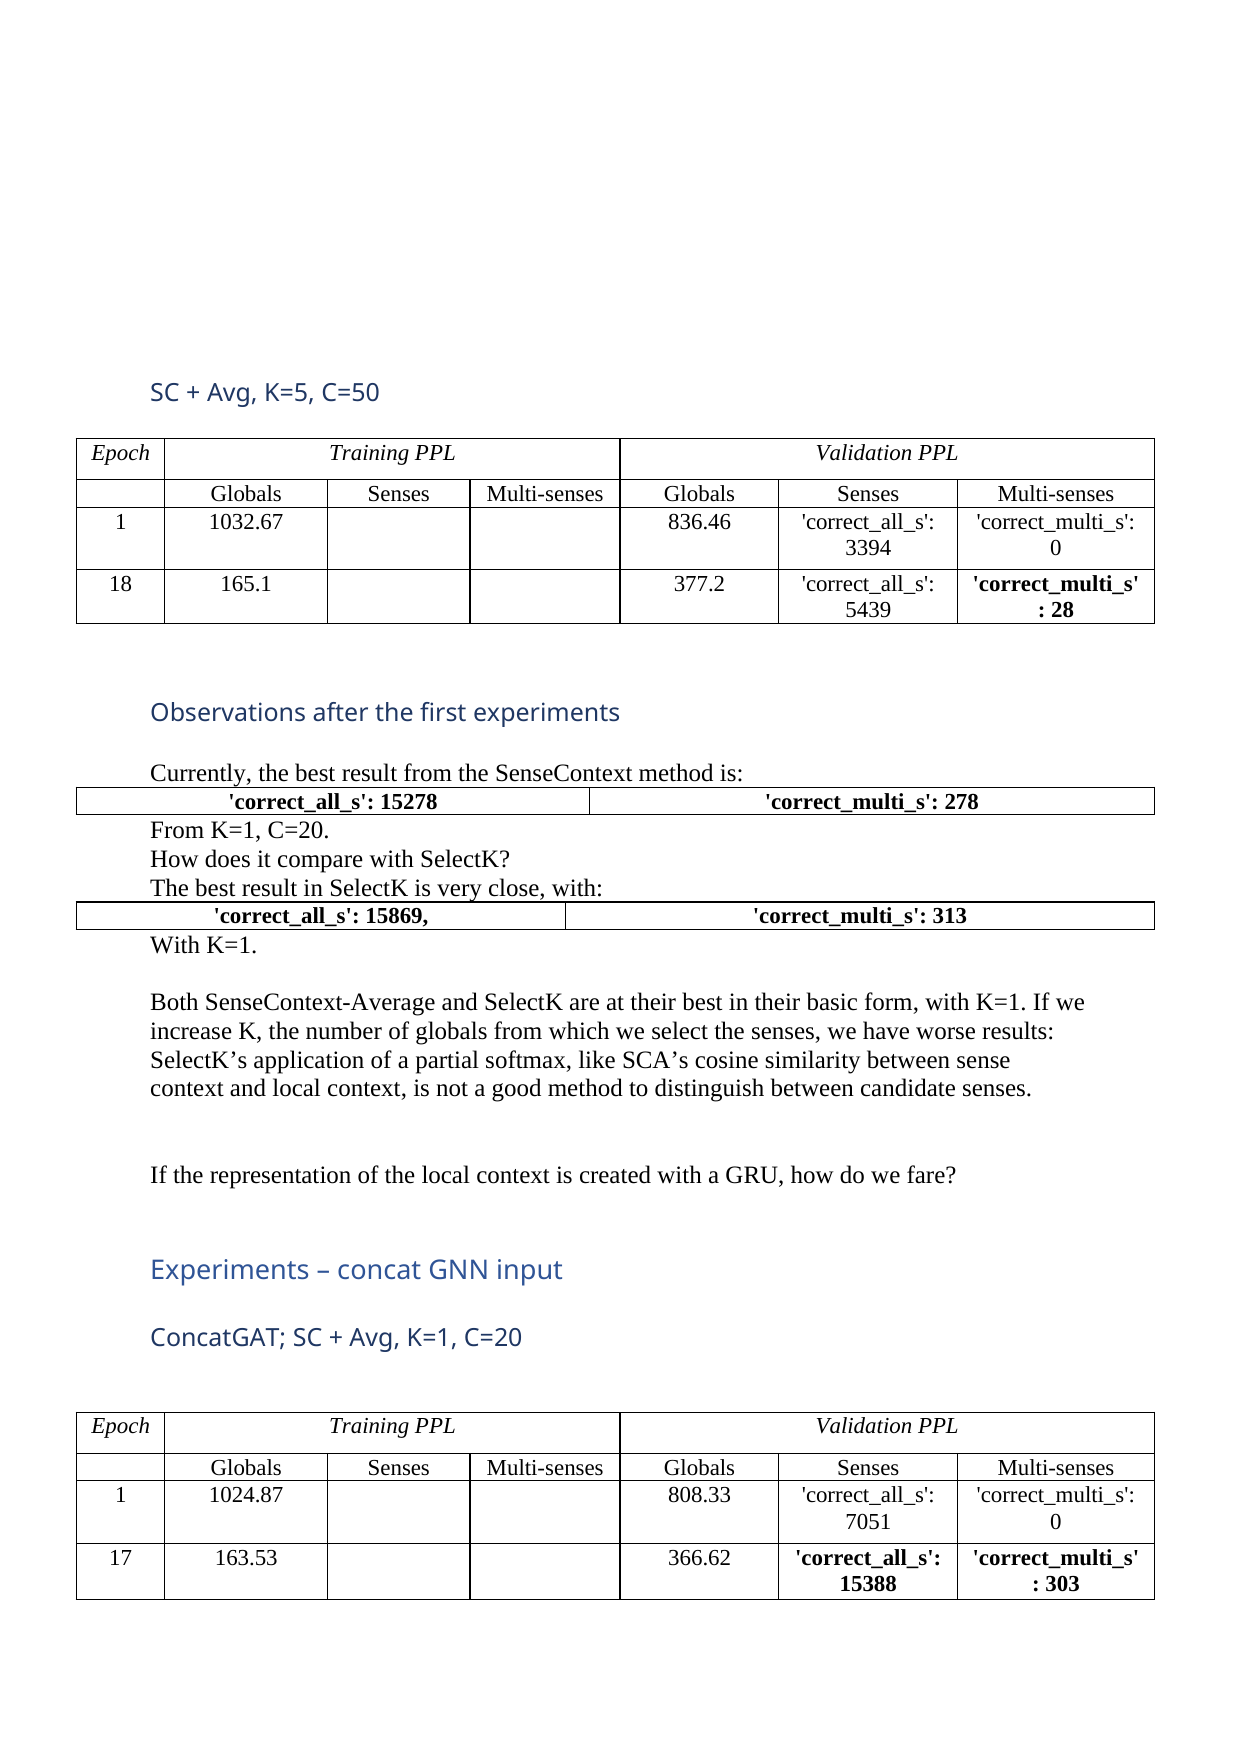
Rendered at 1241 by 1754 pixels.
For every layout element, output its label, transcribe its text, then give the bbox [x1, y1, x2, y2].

table_cell 'correct_all_s': 3394 [779, 508, 957, 569]
table_cell 836.46 [621, 508, 778, 569]
subtitle Observations after the first experiments [150, 695, 1090, 729]
text The best result in SelectK is very close, with: [150, 873, 1090, 901]
table_cell Senses [328, 1454, 469, 1480]
table_cell [328, 1544, 469, 1599]
table_header Epoch [77, 1413, 164, 1453]
table_cell [471, 1481, 619, 1543]
subtitle ConcatGAT; SC + Avg, K=1, C=20 [150, 1320, 1090, 1354]
table_cell [77, 480, 164, 507]
table_cell Multi-senses [958, 1454, 1154, 1480]
table_header 'correct_multi_s': 278 [590, 788, 1154, 814]
table_cell 'correct_all_s': 5439 [779, 570, 957, 623]
table_cell [328, 508, 469, 569]
text From K=1, C=20. [150, 815, 1090, 844]
text With K=1. [150, 930, 1090, 958]
table_header Validation PPL [621, 1413, 1154, 1453]
text Both SenseContext-Average and SelectK are at their best in their basic form, with K=1. If we increase K, the number of globals from which we select the senses, we have worse results: SelectK’s application of a partial softmax, like SCA’s cosine similarity between sense context and local context, is not a good method to distinguish between candidate senses. [150, 987, 1090, 1102]
table_header Training PPL [165, 1413, 619, 1453]
table_cell 'correct_all_s': 7051 [779, 1481, 957, 1543]
table_header Epoch [77, 439, 164, 479]
table_cell Multi-senses [471, 1454, 619, 1480]
table_cell Globals [621, 480, 778, 507]
table_cell Senses [779, 480, 957, 507]
table_cell [471, 570, 619, 623]
table_cell 1 [77, 508, 164, 569]
table_header Training PPL [165, 439, 619, 479]
table_cell Senses [779, 1454, 957, 1480]
table_cell 18 [77, 570, 164, 623]
table_cell Globals [621, 1454, 778, 1480]
table_cell 1024.87 [165, 1481, 327, 1543]
text If the representation of the local context is created with a GRU, how do we fare? [150, 1160, 1090, 1188]
table_cell Globals [165, 480, 327, 507]
table_cell [77, 1454, 164, 1480]
text Currently, the best result from the SenseContext method is: [150, 758, 1090, 787]
table_cell [328, 570, 469, 623]
table_cell 'correct_multi_s': 28 [958, 570, 1154, 623]
table_cell Globals [165, 1454, 327, 1480]
table_cell [471, 1544, 619, 1599]
table_cell 366.62 [621, 1544, 778, 1599]
table_cell Multi-senses [958, 480, 1154, 507]
table_cell 1032.67 [165, 508, 327, 569]
table_cell 'correct_multi_s': 0 [958, 1481, 1154, 1543]
table_cell 'correct_multi_s': 0 [958, 508, 1154, 569]
table_cell Senses [328, 480, 469, 507]
subtitle SC + Avg, K=5, C=50 [150, 375, 1090, 409]
table_cell [328, 1481, 469, 1543]
table_header 'correct_all_s': 15278 [77, 788, 589, 814]
table_cell [471, 508, 619, 569]
table_cell 17 [77, 1544, 164, 1599]
table_cell 'correct_all_s': 15388 [779, 1544, 957, 1599]
table_cell 163.53 [165, 1544, 327, 1599]
text How does it compare with SelectK? [150, 844, 1090, 873]
table_header Validation PPL [621, 439, 1154, 479]
table_cell Multi-senses [471, 480, 619, 507]
table_cell 'correct_multi_s': 303 [958, 1544, 1154, 1599]
table_cell 377.2 [621, 570, 778, 623]
table_cell 1 [77, 1481, 164, 1543]
table_header 'correct_multi_s': 313 [566, 903, 1154, 929]
table_header 'correct_all_s': 15869, [77, 903, 565, 929]
table_cell 165.1 [165, 570, 327, 623]
table_cell 808.33 [621, 1481, 778, 1543]
subtitle Experiments – concat GNN input [150, 1250, 1090, 1287]
